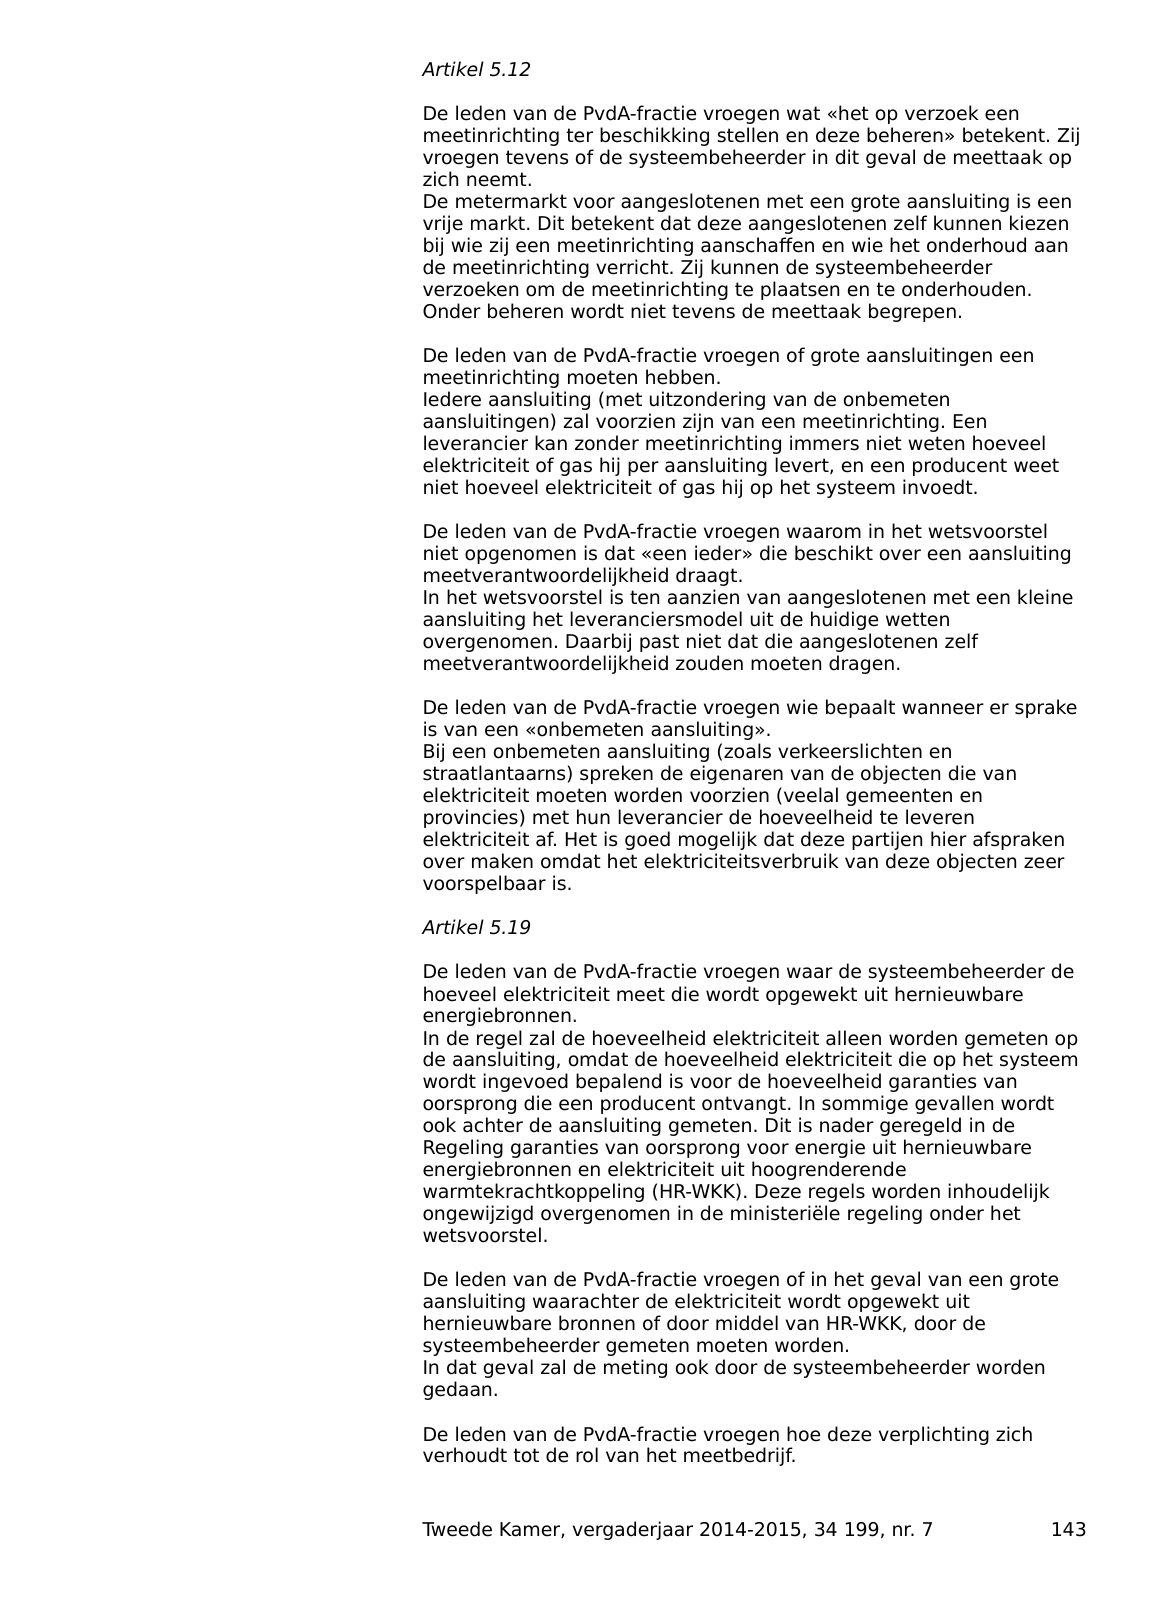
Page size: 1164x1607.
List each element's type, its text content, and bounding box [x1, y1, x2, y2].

text De metermarkt voor aangeslotenen met een grote aansluiting is een vrije markt. Dit betekent dat deze aangeslotenen zelf kunnen kiezen bij wie zij een meetinrichting aanschaffen en wie het onderhoud aan de meetinrichting verricht. Zij kunnen de systeembeheerder verzoeken om de meetinrichting te plaatsen en te onderhouden. Onder beheren wordt niet tevens de meettaak begrepen. [422, 191, 1087, 323]
text In het wetsvoorstel is ten aanzien van aangeslotenen met een kleine aansluiting het leveranciersmodel uit de huidige wetten overgenomen. Daarbij past niet dat die aangeslotenen zelf meetverantwoordelijkheid zouden moeten dragen. [422, 587, 1087, 675]
text Bij een onbemeten aansluiting (zoals verkeerslichten en straatlantaarns) spreken de eigenaren van de objecten die van elektriciteit moeten worden voorzien (veelal gemeenten en provincies) met hun leverancier de hoeveelheid te leveren elektriciteit af. Het is goed mogelijk dat deze partijen hier afspraken over maken omdat het elektriciteitsverbruik van deze objecten zeer voorspelbaar is. [422, 741, 1087, 895]
text In de regel zal de hoeveelheid elektriciteit alleen worden gemeten op de aansluiting, omdat de hoeveelheid elektriciteit die op het systeem wordt ingevoed bepalend is voor de hoeveelheid garanties van oorsprong die een producent ontvangt. In sommige gevallen wordt ook achter de aansluiting gemeten. Dit is nader geregeld in de Regeling garanties van oorsprong voor energie uit hernieuwbare energiebronnen en elektriciteit uit hoogrenderende warmtekrachtkoppeling (HR-WKK). Deze regels worden inhoudelijk ongewijzigd overgenomen in de ministeriële regeling onder het wetsvoorstel. [422, 1027, 1087, 1247]
text De leden van de PvdA-fractie vroegen hoe deze verplichting zich verhoudt tot de rol van het meetbedrijf. [422, 1423, 1087, 1467]
subtitle Artikel 5.19 [422, 917, 1087, 939]
text De leden van de PvdA-fractie vroegen wat «het op verzoek een meetinrichting ter beschikking stellen en deze beheren» betekent. Zij vroegen tevens of de systeembeheerder in dit geval de meettaak op zich neemt. [422, 103, 1087, 191]
text De leden van de PvdA-fractie vroegen wie bepaalt wanneer er sprake is van een «onbemeten aansluiting». [422, 697, 1087, 741]
text Iedere aansluiting (met uitzondering van de onbemeten aansluitingen) zal voorzien zijn van een meetinrichting. Een leverancier kan zonder meetinrichting immers niet weten hoeveel elektriciteit of gas hij per aansluiting levert, en een producent weet niet hoeveel elektriciteit of gas hij op het systeem invoedt. [422, 389, 1087, 499]
text De leden van de PvdA-fractie vroegen of grote aansluitingen een meetinrichting moeten hebben. [422, 345, 1087, 389]
text De leden van de PvdA-fractie vroegen of in het geval van een grote aansluiting waarachter de elektriciteit wordt opgewekt uit hernieuwbare bronnen of door middel van HR-WKK, door de systeembeheerder gemeten moeten worden. [422, 1269, 1087, 1357]
text De leden van de PvdA-fractie vroegen waarom in het wetsvoorstel niet opgenomen is dat «een ieder» die beschikt over een aansluiting meetverantwoordelijkheid draagt. [422, 521, 1087, 587]
text De leden van de PvdA-fractie vroegen waar de systeembeheerder de hoeveel elektriciteit meet die wordt opgewekt uit hernieuwbare energiebronnen. [422, 961, 1087, 1027]
subtitle Artikel 5.12 [422, 59, 1087, 81]
text In dat geval zal de meting ook door de systeembeheerder worden gedaan. [422, 1357, 1087, 1401]
